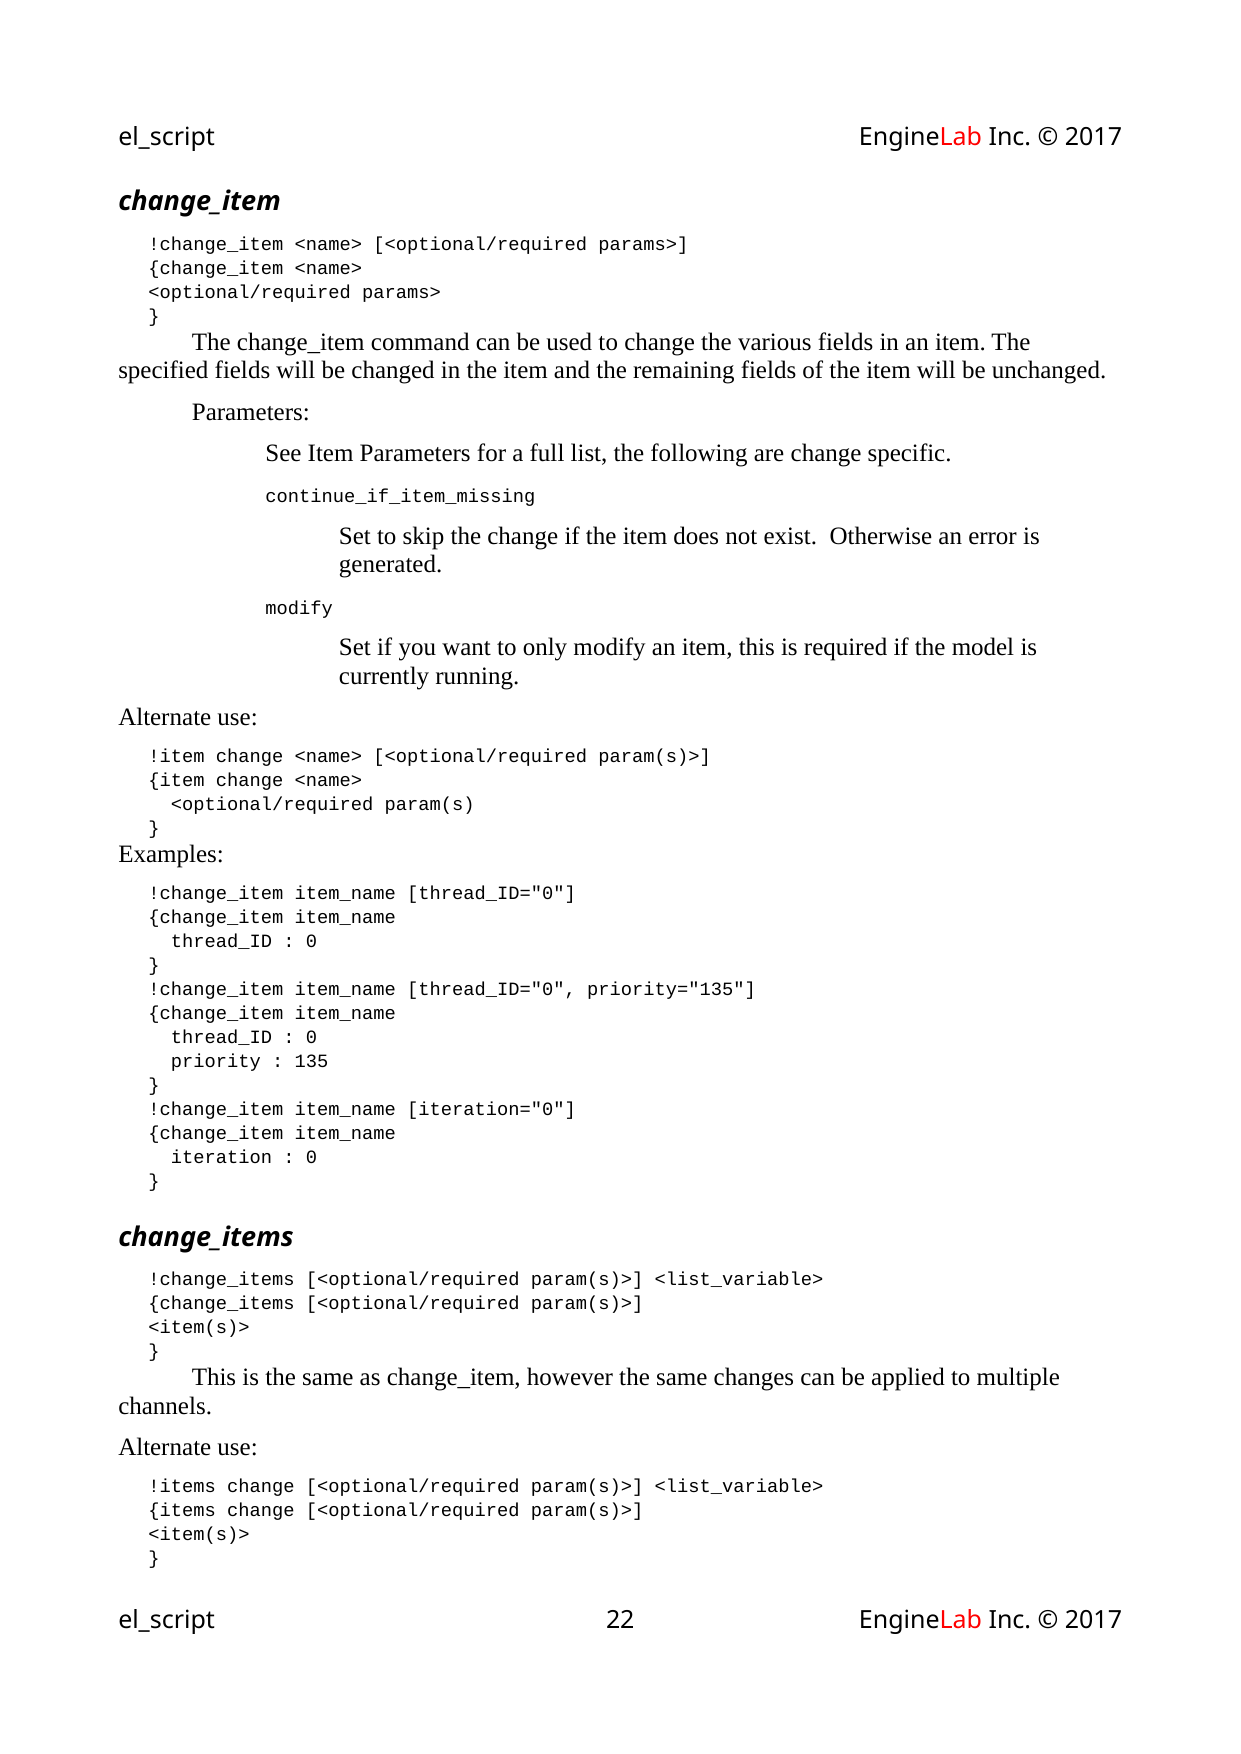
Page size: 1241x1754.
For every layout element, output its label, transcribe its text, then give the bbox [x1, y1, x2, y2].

text } [148, 1545, 1122, 1569]
text {change_item item_name [148, 1000, 1122, 1024]
text } [148, 1338, 1122, 1362]
text modify [118, 591, 1122, 620]
text } [148, 952, 1122, 976]
text {change_item <name> [148, 255, 1122, 279]
text Alternate use: [118, 702, 1122, 731]
text This is the same as change_item, however the same changes can be applied to multiple channels. [118, 1362, 1122, 1420]
text {items change [<optional/required param(s)>] [148, 1497, 1122, 1521]
subtitle change_items [118, 1217, 1122, 1254]
subtitle change_item [118, 182, 1122, 218]
text Alternate use: [118, 1432, 1122, 1461]
text Parameters: [118, 397, 1122, 426]
text <optional/required params> [148, 279, 1122, 303]
text {item change <name> [148, 767, 1122, 791]
text {change_item item_name [148, 1120, 1122, 1144]
text !change_item item_name [thread_ID="0", priority="135"] [148, 976, 1122, 1000]
text } [148, 1168, 1122, 1192]
text <optional/required param(s) [148, 791, 1122, 815]
text <item(s)> [148, 1521, 1122, 1545]
text !change_item item_name [iteration="0"] [148, 1096, 1122, 1120]
text thread_ID : 0 [148, 928, 1122, 952]
text !change_items [<optional/required param(s)>] <list_variable> [148, 1266, 1122, 1290]
text Set if you want to only modify an item, this is required if the model is currently running. [118, 632, 1122, 690]
text !change_item item_name [thread_ID="0"] [148, 881, 1122, 904]
text {change_item item_name [148, 904, 1122, 928]
text continue_if_item_missing [118, 479, 1122, 508]
text } [148, 815, 1122, 839]
text !items change [<optional/required param(s)>] <list_variable> [148, 1473, 1122, 1497]
text iteration : 0 [148, 1144, 1122, 1168]
text Set to skip the change if the item does not exist. Otherwise an error is generated. [118, 521, 1122, 578]
text } [148, 1072, 1122, 1096]
text priority : 135 [148, 1048, 1122, 1072]
text } [148, 303, 1122, 327]
text <item(s)> [148, 1314, 1122, 1338]
text Examples: [118, 839, 1122, 868]
text {change_items [<optional/required param(s)>] [148, 1290, 1122, 1314]
text !change_item <name> [<optional/required params>] [148, 231, 1122, 255]
text The change_item command can be used to change the various fields in an item. The specified fields will be changed in the item and the remaining fields of the item will be unchanged. [118, 327, 1122, 384]
text !item change <name> [<optional/required param(s)>] [148, 743, 1122, 767]
text See Item Parameters for a full list, the following are change specific. [118, 438, 1122, 467]
text thread_ID : 0 [148, 1024, 1122, 1048]
